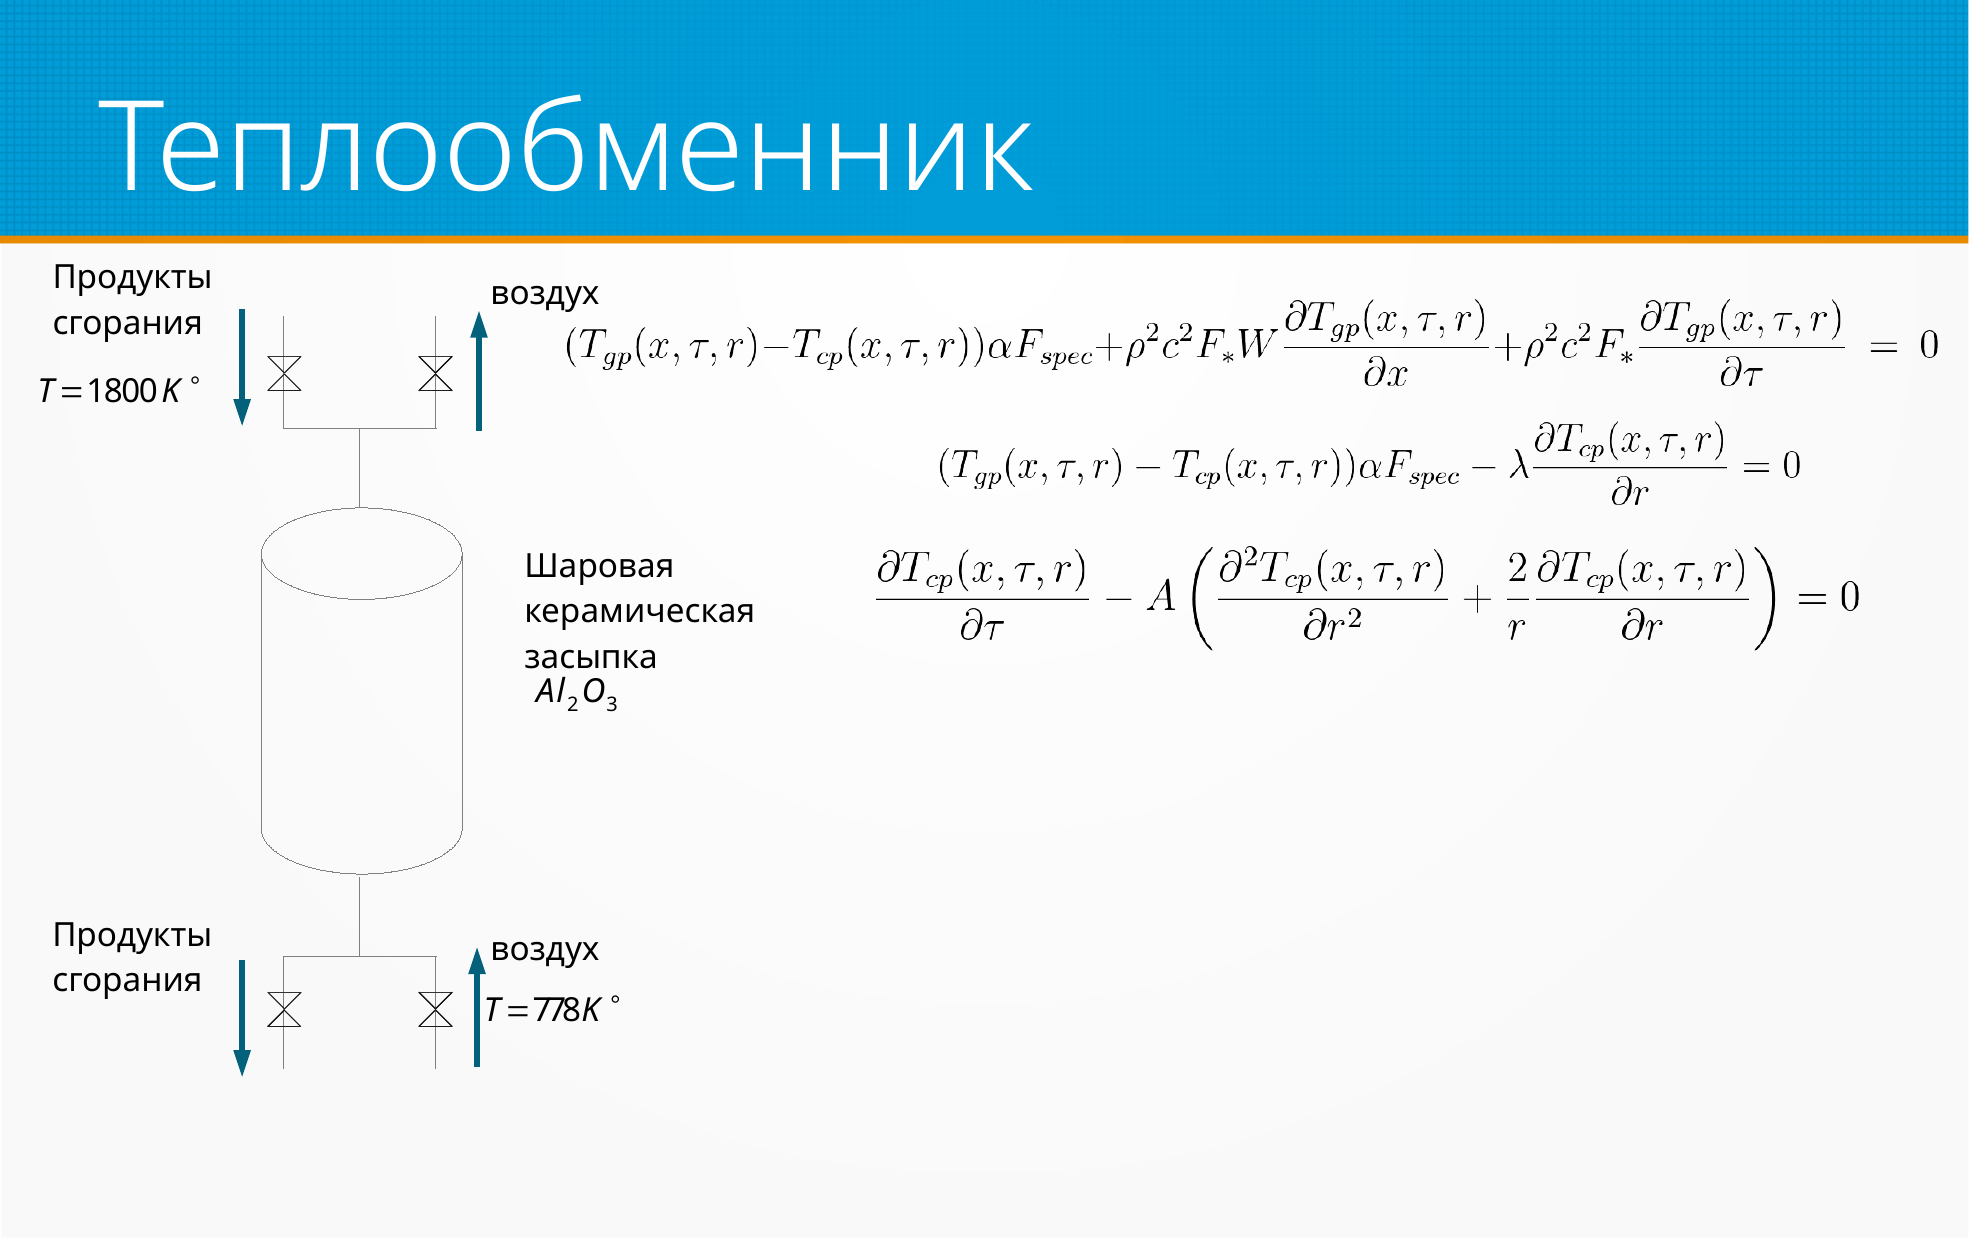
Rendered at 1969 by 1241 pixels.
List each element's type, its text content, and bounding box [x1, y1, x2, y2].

text_box Шаровая керамическая засыпка [518, 547, 753, 673]
text_box Продукты сгорания [46, 254, 219, 343]
chart [477, 992, 627, 1031]
chart [30, 372, 207, 411]
text_box воздух [484, 266, 603, 317]
text_box Продукты сгорания [46, 911, 219, 1000]
picture [0, 236, 1969, 1241]
chart [527, 673, 647, 733]
text_box воздух [484, 922, 603, 973]
title Теплообменник [98, 19, 1870, 227]
